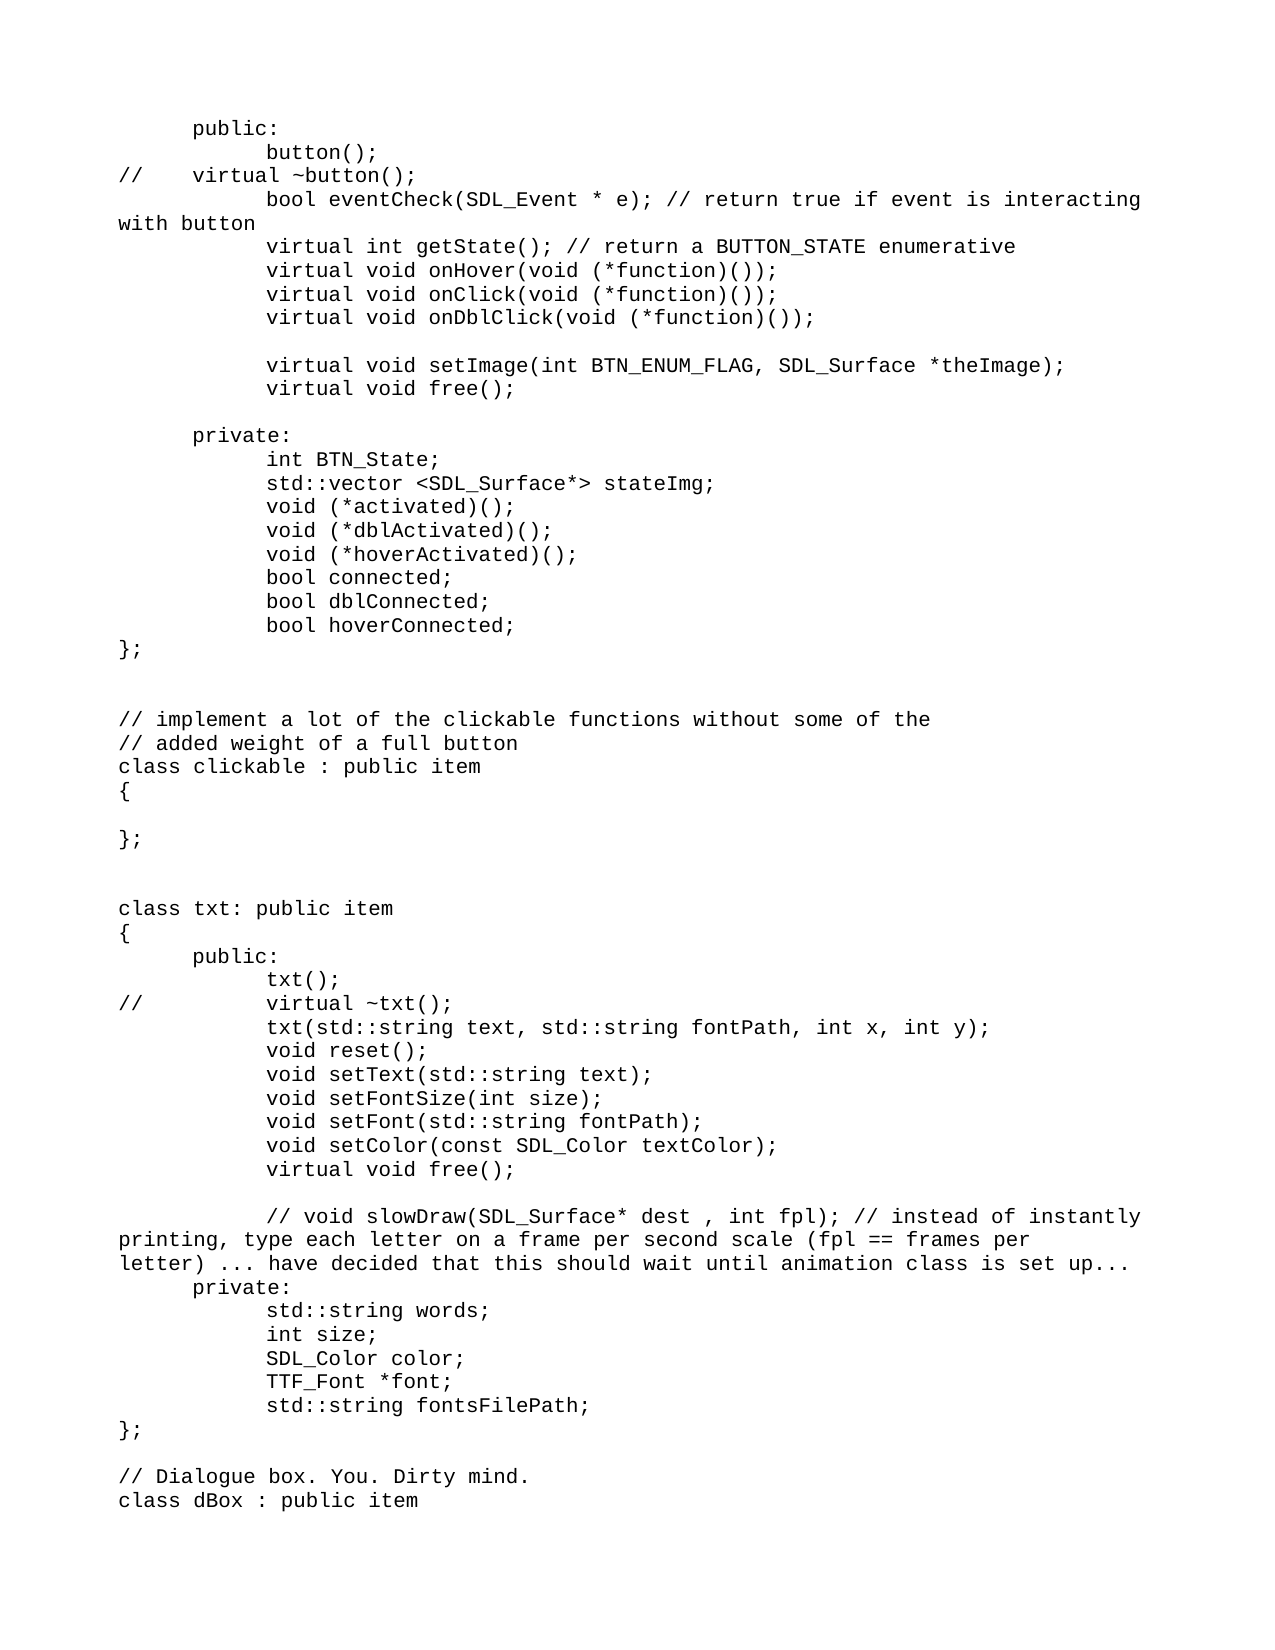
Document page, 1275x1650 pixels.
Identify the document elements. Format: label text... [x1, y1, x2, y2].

text button(); [118, 142, 1157, 165]
text int BTN_State; [118, 449, 1157, 473]
text public: [118, 118, 1157, 142]
text TTF_Font *font; [118, 1371, 1157, 1395]
text private: [118, 1277, 1157, 1300]
text std::string fontsFilePath; [118, 1395, 1157, 1419]
text void setFont(std::string fontPath); [118, 1111, 1157, 1135]
text virtual void free(); [118, 378, 1157, 402]
text }; [118, 827, 1157, 851]
text SDL_Color color; [118, 1348, 1157, 1371]
text bool connected; [118, 567, 1157, 591]
text void setText(std::string text); [118, 1064, 1157, 1088]
text }; [118, 1419, 1157, 1442]
text // implement a lot of the clickable functions without some of the [118, 709, 1157, 733]
text bool hoverConnected; [118, 615, 1157, 638]
text std::string words; [118, 1300, 1157, 1324]
text bool eventCheck(SDL_Event * e); // return true if event is interacting with button [118, 189, 1157, 236]
text virtual void setImage(int BTN_ENUM_FLAG, SDL_Surface *theImage); [118, 354, 1157, 378]
text void setFontSize(int size); [118, 1088, 1157, 1111]
text // Dialogue box. You. Dirty mind. [118, 1466, 1157, 1489]
text virtual void onDblClick(void (*function)()); [118, 307, 1157, 331]
text virtual void onHover(void (*function)()); [118, 260, 1157, 284]
text // virtual ~txt(); [118, 993, 1157, 1017]
text class txt: public item [118, 898, 1157, 922]
text void reset(); [118, 1040, 1157, 1064]
text int size; [118, 1324, 1157, 1348]
text // virtual ~button(); [118, 165, 1157, 189]
text void (*activated)(); [118, 496, 1157, 520]
text { [118, 780, 1157, 804]
text public: [118, 946, 1157, 969]
text virtual int getState(); // return a BUTTON_STATE enumerative [118, 236, 1157, 260]
text void (*hoverActivated)(); [118, 544, 1157, 567]
text txt(std::string text, std::string fontPath, int x, int y); [118, 1017, 1157, 1040]
text // void slowDraw(SDL_Surface* dest , int fpl); // instead of instantly printing, type each letter on a frame per second scale (fpl == frames per letter) ... have decided that this should wait until animation class is set up... [118, 1206, 1157, 1277]
text // added weight of a full button [118, 733, 1157, 757]
text class clickable : public item [118, 757, 1157, 780]
text class dBox : public item [118, 1489, 1157, 1513]
text virtual void free(); [118, 1158, 1157, 1182]
text { [118, 922, 1157, 946]
text private: [118, 426, 1157, 449]
text std::vector <SDL_Surface*> stateImg; [118, 473, 1157, 496]
text txt(); [118, 969, 1157, 993]
text void setColor(const SDL_Color textColor); [118, 1135, 1157, 1158]
text bool dblConnected; [118, 591, 1157, 615]
text void (*dblActivated)(); [118, 520, 1157, 544]
text }; [118, 638, 1157, 662]
text virtual void onClick(void (*function)()); [118, 284, 1157, 307]
